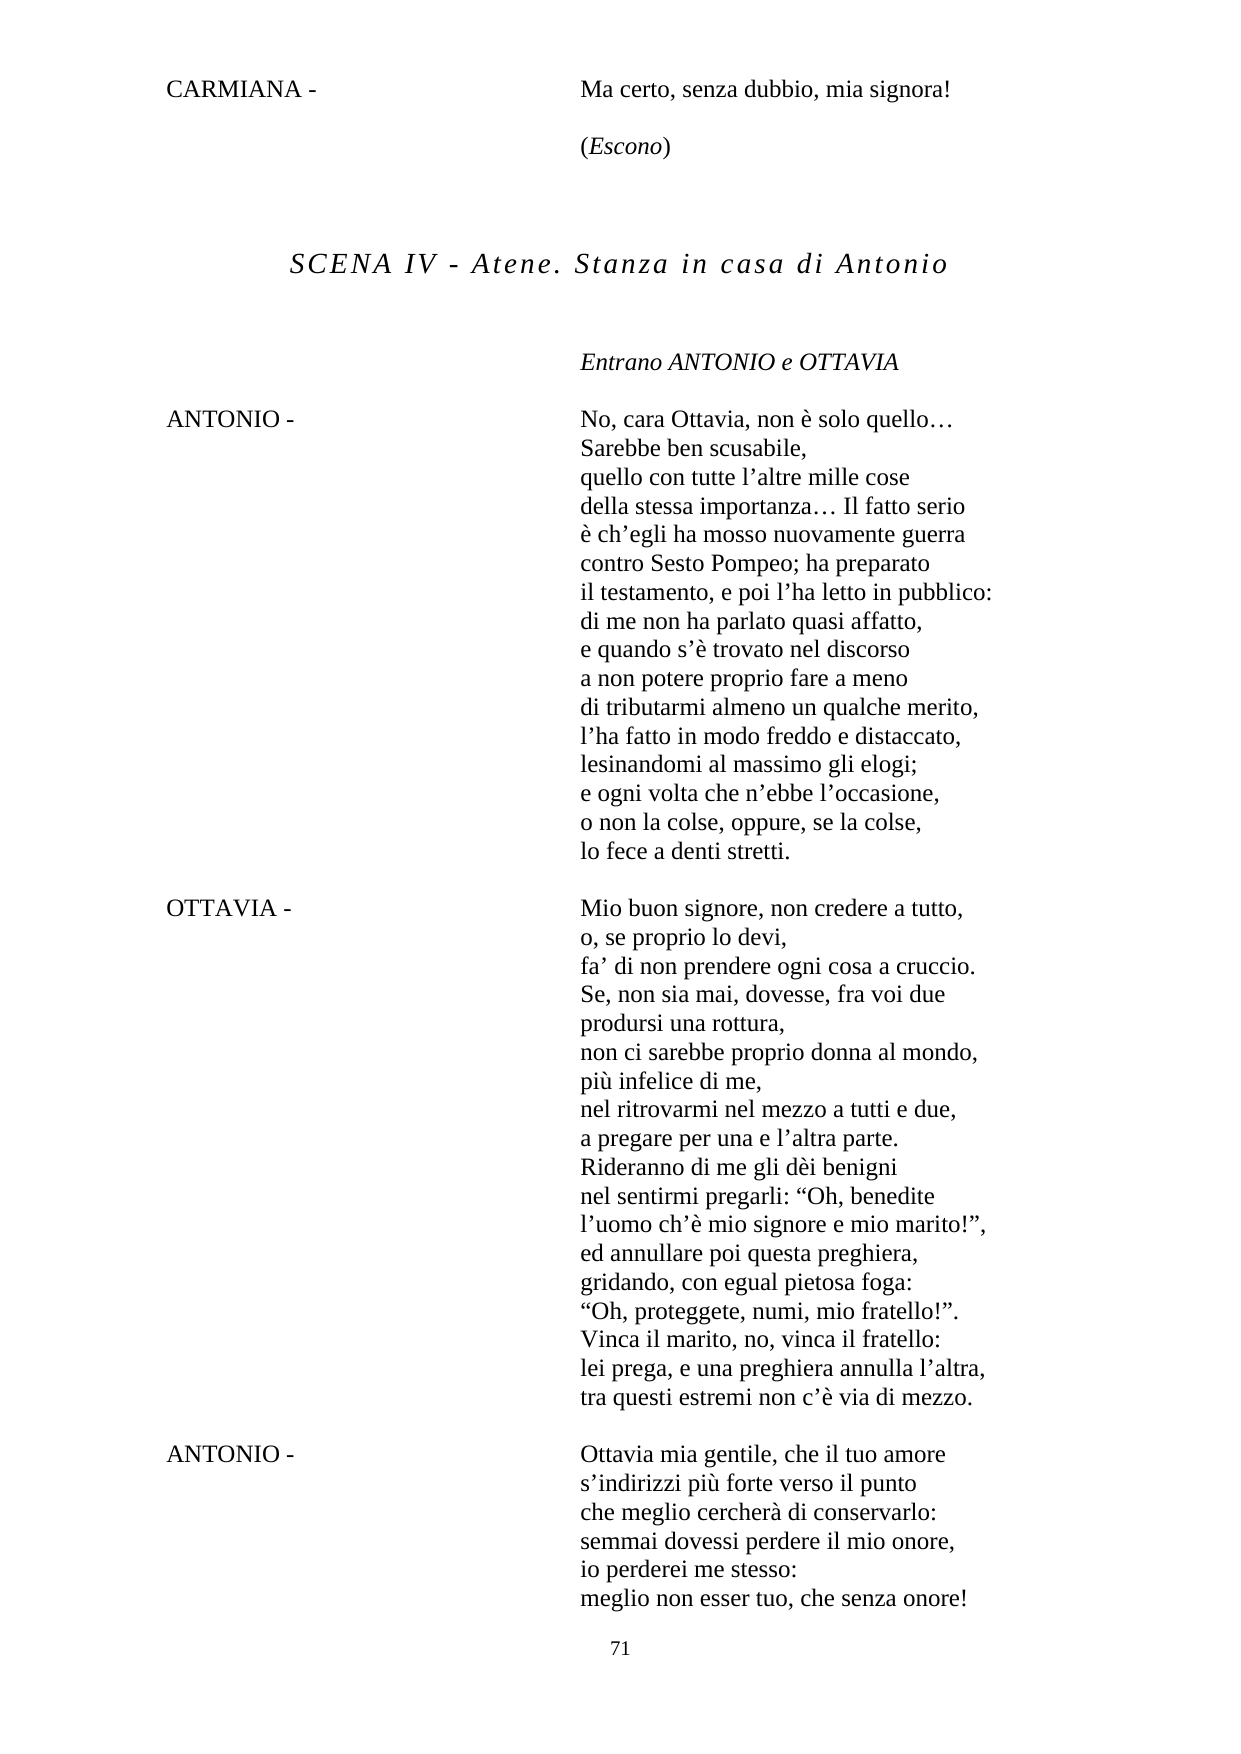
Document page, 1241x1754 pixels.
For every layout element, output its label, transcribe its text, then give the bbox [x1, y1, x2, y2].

table_cell No, cara Ottavia, non è solo quello… Sarebbe ben scusabile, quello con tutte l’altre mille cose della stessa importanza… Il fatto serio è ch’egli ha mosso nuovamente guerra contro Sesto Pompeo; ha preparato il testamento, e poi l’ha letto in pubblico: di me non ha parlato quasi affatto, e quando s’è trovato nel discorso a non potere proprio fare a meno di tributarmi almeno un qualche merito, l’ha fatto in modo freddo e distaccato, lesinandomi al massimo gli elogi; e ogni volta che n’ebbe l’occasione, o non la colse, oppure, se la colse, lo fece a denti stretti. [573, 405, 1082, 893]
table_cell CARMIANA - [159, 74, 573, 131]
table_cell Mio buon signore, non credere a tutto, o, se proprio lo devi, fa’ di non prendere ogni cosa a cruccio. Se, non sia mai, dovesse, fra voi due prodursi una rottura, non ci sarebbe proprio donna al mondo, più infelice di me, nel ritrovarmi nel mezzo a tutti e due, a pregare per una e l’altra parte. Rideranno di me gli dèi benigni nel sentirmi pregarli: “Oh, benedite l’uomo ch’è mio signore e mio marito!”, ed annullare poi questa preghiera, gridando, con egual pietosa foga: “Oh, proteggete, numi, mio fratello!”. Vinca il marito, no, vinca il fratello: lei prega, e una preghiera annulla l’altra, tra questi estremi non c’è via di mezzo. [573, 893, 1082, 1439]
table_cell Ottavia mia gentile, che il tuo amore s’indirizzi più forte verso il punto che meglio cercherà di conservarlo: semmai dovessi perdere il mio onore, io perderei me stesso: meglio non esser tuo, che senza onore! [573, 1440, 1082, 1612]
table_header SCENA IV - Atene. Stanza in casa di Antonio [159, 246, 1082, 347]
table_cell OTTAVIA - [159, 893, 573, 1439]
table_cell Ma certo, senza dubbio, mia signora! [573, 74, 1082, 131]
table_cell ANTONIO - [159, 405, 573, 893]
table_cell ANTONIO - [159, 1440, 573, 1612]
table_cell Entrano ANTONIO e OTTAVIA [573, 347, 1082, 404]
table_cell (Escono) [573, 131, 1082, 160]
table_cell [159, 131, 573, 160]
table_cell [159, 347, 573, 404]
